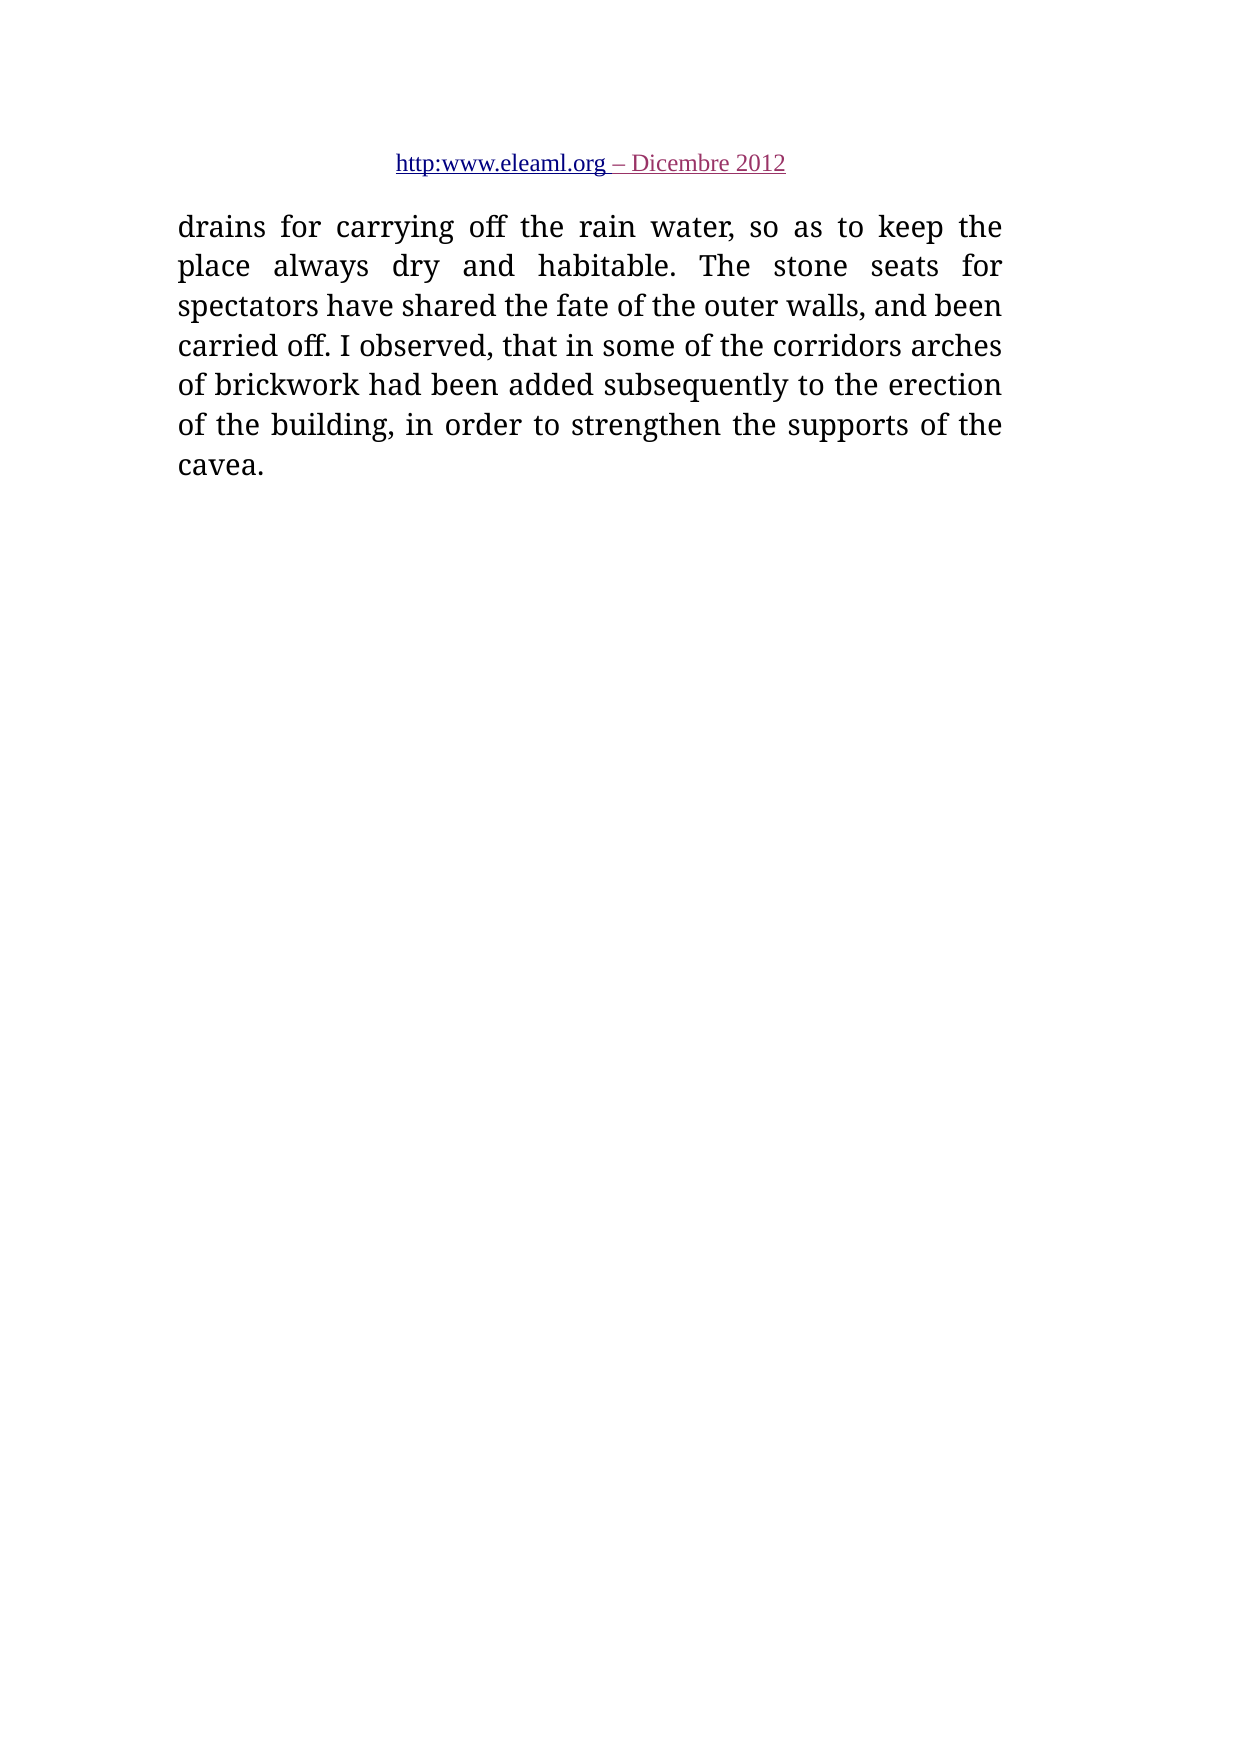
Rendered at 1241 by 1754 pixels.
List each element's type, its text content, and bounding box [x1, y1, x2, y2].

text drains for carrying off the rain water, so as to keep the place always dry and habitable. The stone seats for spectators have shared the fate of the outer walls, and been carried off. I observed, that in some of the corridors arches of brickwork had been added subsequently to the erection of the building, in order to strengthen the supports of the cavea. [177, 206, 1004, 484]
